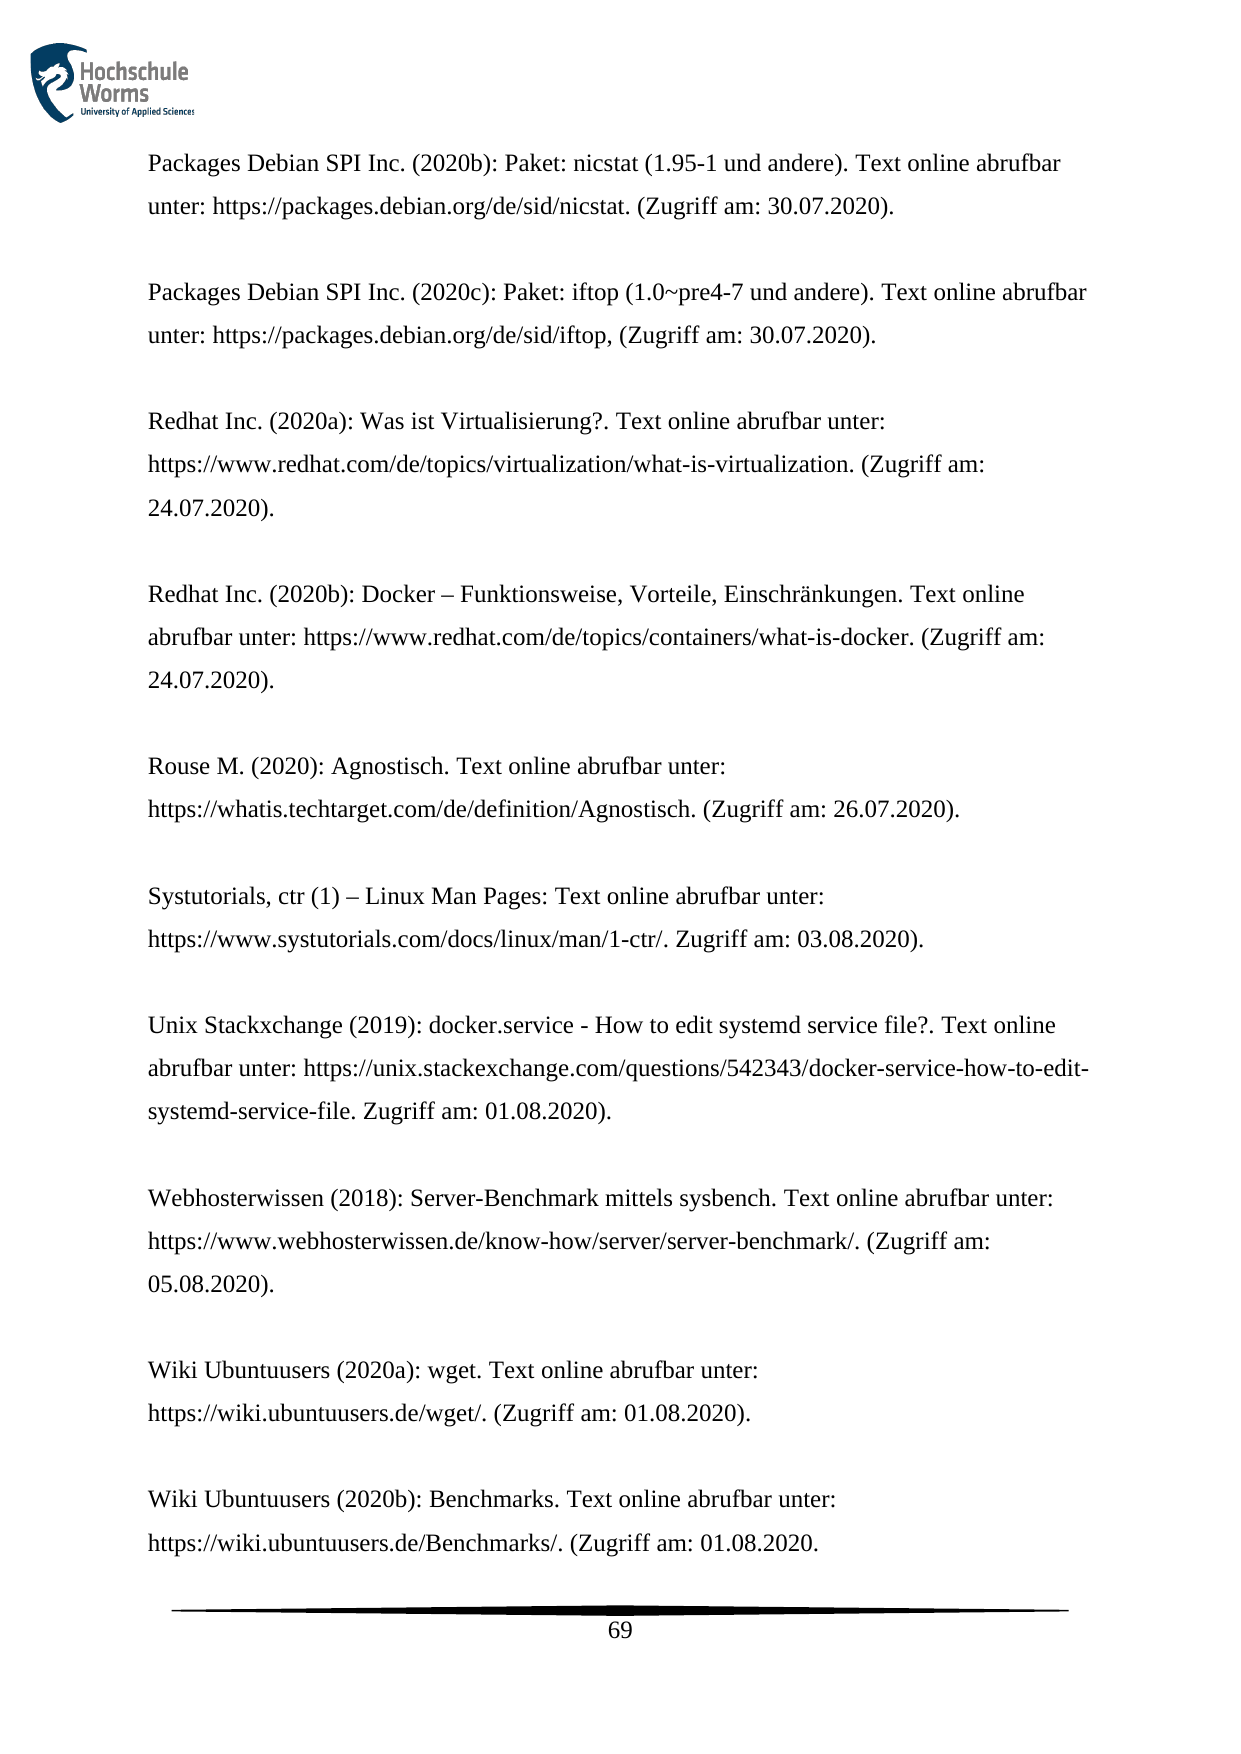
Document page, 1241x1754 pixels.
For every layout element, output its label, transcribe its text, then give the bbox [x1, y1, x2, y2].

text Redhat Inc. (2020b): Docker – Funktionsweise, Vorteile, Einschränkungen. Text online abrufbar unter: https://www.redhat.com/de/topics/containers/what-is-docker. (Zugriff am: 24.07.2020). [148, 579, 1092, 694]
text Systutorials, ctr (1) – Linux Man Pages: Text online abrufbar unter: https://www.systutorials.com/docs/linux/man/1-ctr/. Zugriff am: 03.08.2020). [148, 881, 1092, 953]
text Wiki Ubuntuusers (2020a): wget. Text online abrufbar unter: https://wiki.ubuntuusers.de/wget/. (Zugriff am: 01.08.2020). [148, 1355, 1092, 1427]
text Unix Stackxchange (2019): docker.service - How to edit systemd service file?. Text online abrufbar unter: https://unix.stackexchange.com/questions/542343/docker-service-how-to-edit-systemd-service-file. Zugriff am: 01.08.2020). [148, 1010, 1092, 1125]
text Packages Debian SPI Inc. (2020b): Paket: nicstat (1.95-1 und andere). Text online abrufbar unter: https://packages.debian.org/de/sid/nicstat. (Zugriff am: 30.07.2020). [148, 148, 1092, 219]
text Webhosterwissen (2018): Server-Benchmark mittels sysbench. Text online abrufbar unter: https://www.webhosterwissen.de/know-how/server/server-benchmark/. (Zugriff am: 05.08.2020). [148, 1183, 1092, 1298]
text Packages Debian SPI Inc. (2020c): Paket: iftop (1.0~pre4-7 und andere). Text online abrufbar unter: https://packages.debian.org/de/sid/iftop, (Zugriff am: 30.07.2020). [148, 277, 1092, 349]
text Rouse M. (2020): Agnostisch. Text online abrufbar unter: https://whatis.techtarget.com/de/definition/Agnostisch. (Zugriff am: 26.07.2020). [148, 751, 1092, 823]
text Redhat Inc. (2020a): Was ist Virtualisierung?. Text online abrufbar unter: https://www.redhat.com/de/topics/virtualization/what-is-virtualization. (Zugriff am: 24.07.2020). [148, 406, 1092, 521]
text Wiki Ubuntuusers (2020b): Benchmarks. Text online abrufbar unter: https://wiki.ubuntuusers.de/Benchmarks/. (Zugriff am: 01.08.2020. [148, 1484, 1092, 1556]
